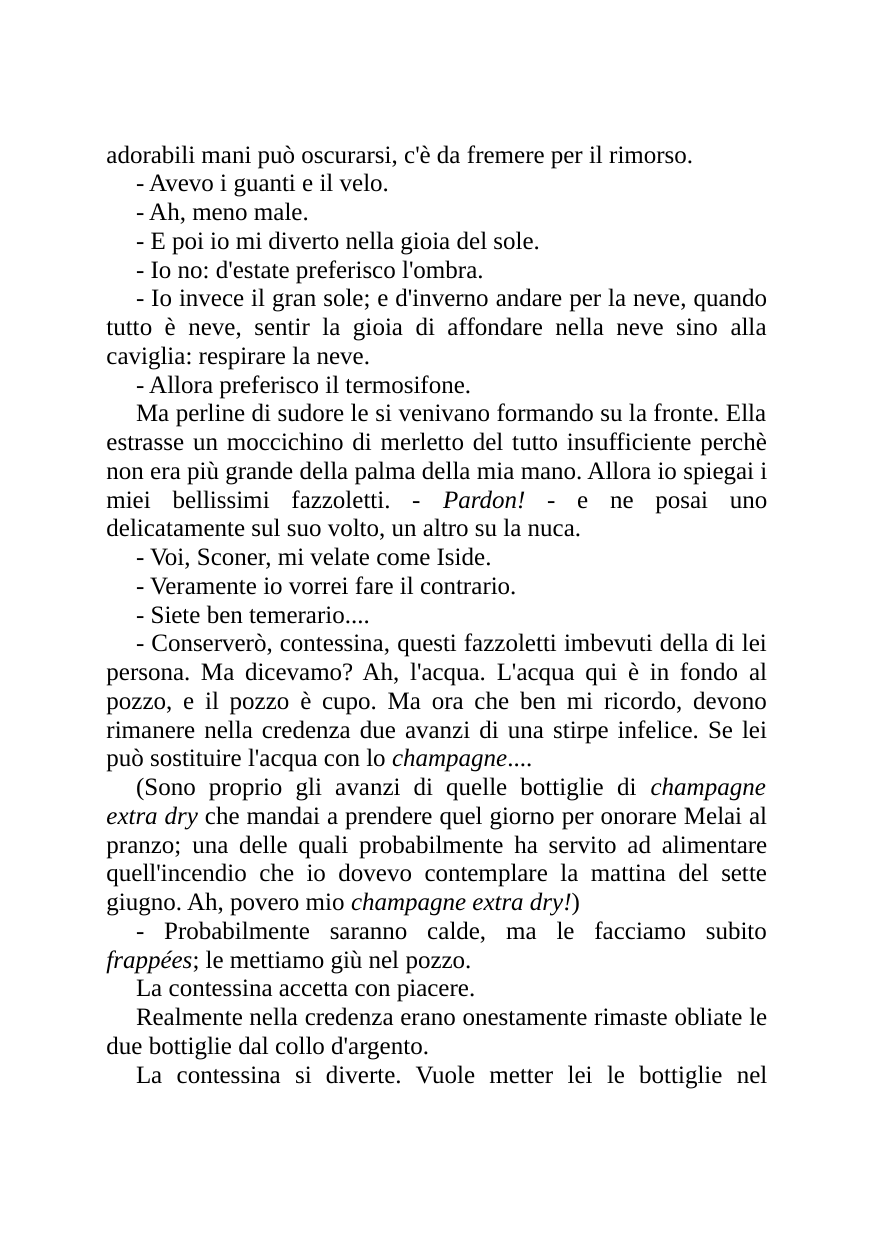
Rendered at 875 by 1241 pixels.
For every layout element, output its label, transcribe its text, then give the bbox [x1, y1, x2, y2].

text (Sono proprio gli avanzi di quelle bottiglie di champagne extra dry che mandai a prendere quel giorno per onorare Melai al pranzo; una delle quali probabilmente ha servito ad alimentare quell'incendio che io dovevo contemplare la mattina del sette giugno. Ah, povero mio champagne extra dry!) [106, 772, 768, 916]
text - Ah, meno male. [106, 197, 768, 226]
text - Probabilmente saranno calde, ma le facciamo subito frappées; le mettiamo giù nel pozzo. [106, 916, 768, 973]
text - E poi io mi diverto nella gioia del sole. [106, 226, 768, 255]
text Ma perline di sudore le si venivano formando su la fronte. Ella estrasse un moccichino di merletto del tutto insufficiente perchè non era più grande della palma della mia mano. Allora io spiegai i miei bellissimi fazzoletti. - Pardon! - e ne posai uno delicatamente sul suo volto, un altro su la nuca. [106, 398, 768, 542]
text - Conserverò, contessina, questi fazzoletti imbevuti della di lei persona. Ma dicevamo? Ah, l'acqua. L'acqua qui è in fondo al pozzo, e il pozzo è cupo. Ma ora che ben mi ricordo, devono rimanere nella credenza due avanzi di una stirpe infelice. Se lei può sostituire l'acqua con lo champagne.... [106, 628, 768, 772]
text - Io no: d'estate preferisco l'ombra. [106, 255, 768, 283]
text - Siete ben temerario.... [106, 600, 768, 628]
text adorabili mani può oscurarsi, c'è da fremere per il rimorso. [106, 140, 768, 168]
text - Io invece il gran sole; e d'inverno andare per la neve, quando tutto è neve, sentir la gioia di affondare nella neve sino alla caviglia: respirare la neve. [106, 283, 768, 370]
text La contessina accetta con piacere. [106, 973, 768, 1002]
text - Voi, Sconer, mi velate come Iside. [106, 542, 768, 571]
text - Avevo i guanti e il velo. [106, 168, 768, 197]
text - Veramente io vorrei fare il contrario. [106, 571, 768, 600]
text Realmente nella credenza erano onestamente rimaste obliate le due bottiglie dal collo d'argento. [106, 1002, 768, 1060]
text La contessina si diverte. Vuole metter lei le bottiglie nel [106, 1060, 768, 1088]
text - Allora preferisco il termosifone. [106, 370, 768, 398]
